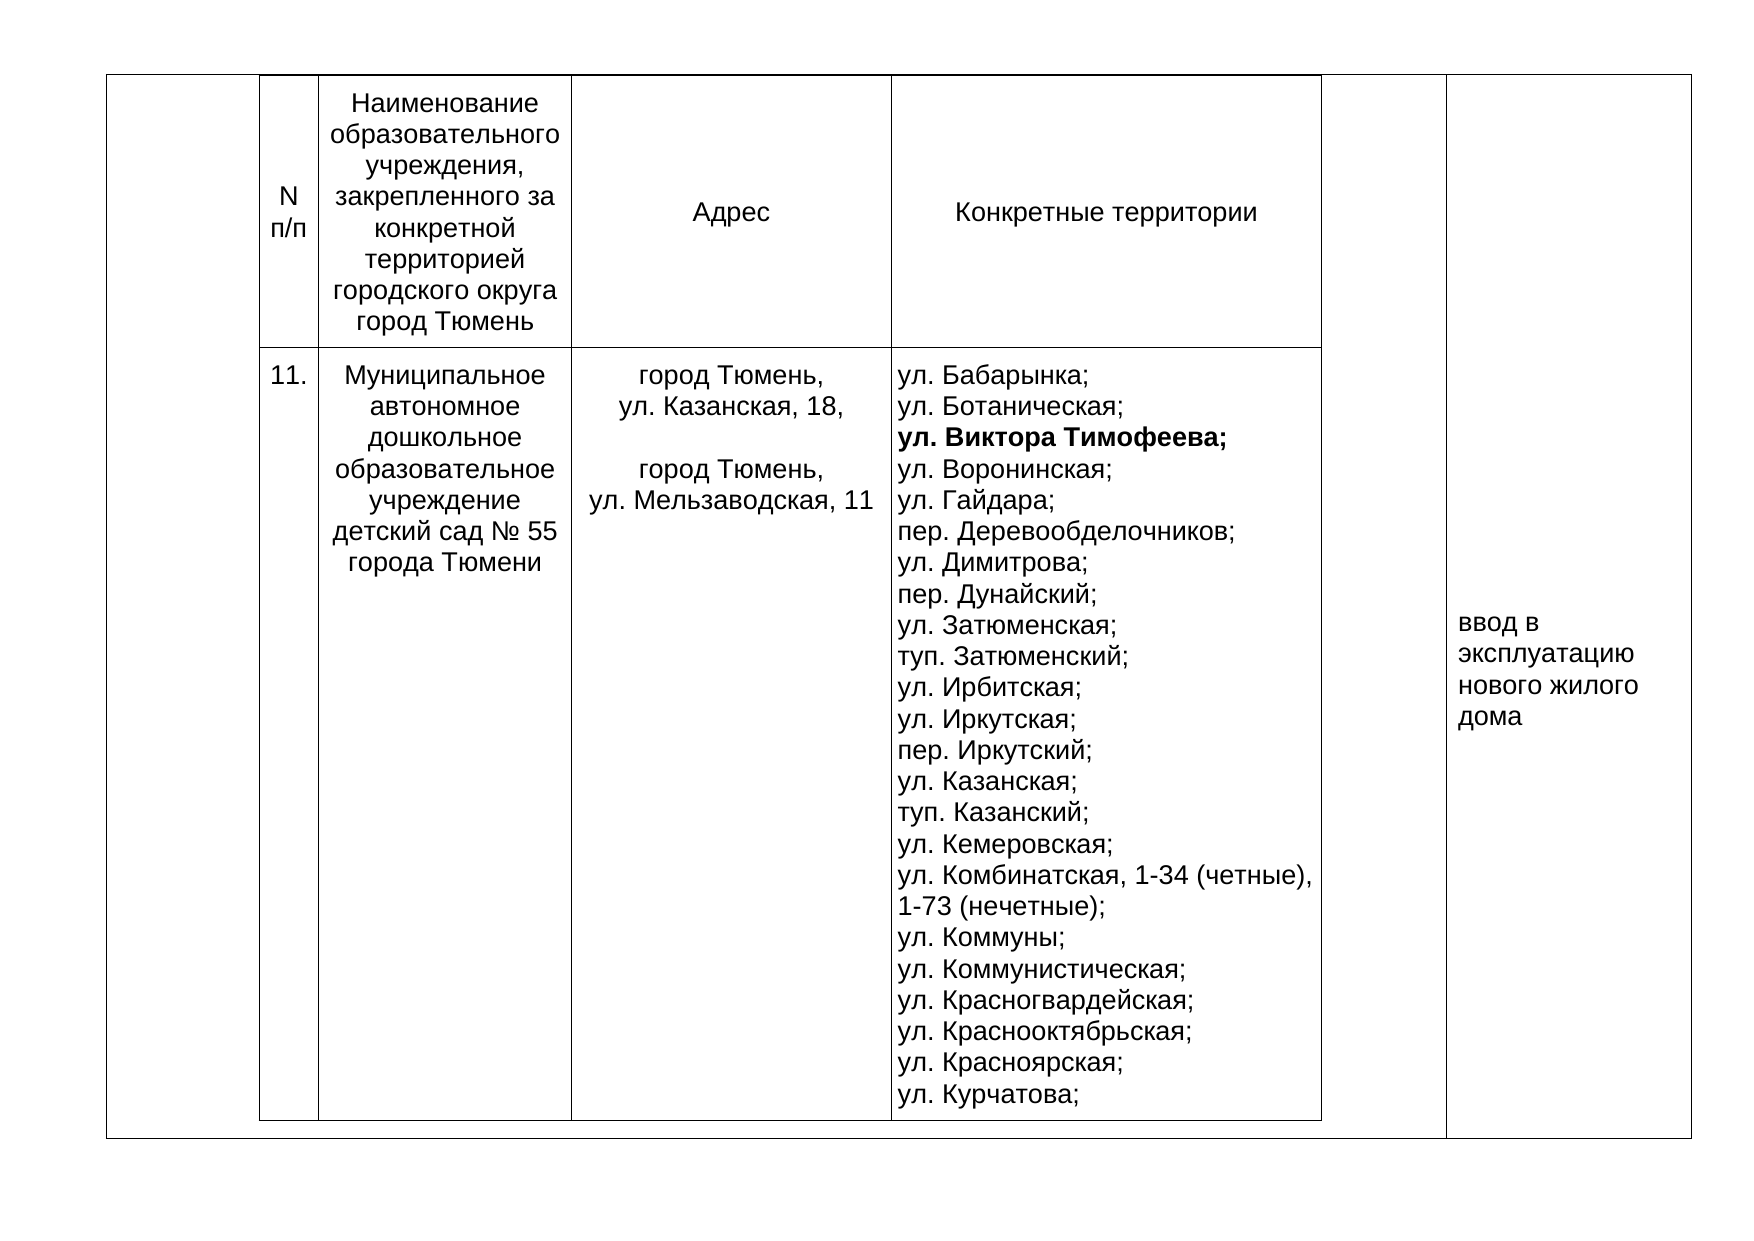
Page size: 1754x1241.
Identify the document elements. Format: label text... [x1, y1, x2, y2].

table_cell 11. [260, 348, 318, 1119]
table_cell ул. Бабарынка; ул. Ботаническая; ул. Виктора Тимофеева; ул. Воронинская; ул. Гайдара; пер. Деревообделочников; ул. Димитрова; пер. Дунайский; ул. Затюменская; туп. Затюменский; ул. Ирбитская; ул. Иркутская; пер. Иркутский; ул. Казанская; туп. Казанский; ул. Кемеровская; ул. Комбинатская, 1-34 (четные), 1-73 (нечетные); ул. Коммуны; ул. Коммунистическая; ул. Красногвардейская; ул. Краснооктябрьская; ул. Красноярская; ул. Курчатова; [892, 348, 1321, 1119]
table_header Наименование образовательного учреждения, закрепленного за конкретной территорией городского округа город Тюмень [319, 76, 571, 347]
table_header Адрес [572, 76, 891, 347]
table_cell Муниципальное автономное дошкольное образовательное учреждение детский сад № 55 города Тюмени [319, 348, 571, 1119]
table_header [107, 75, 1446, 1137]
table_header Конкретные территории [892, 76, 1321, 347]
table_header N п/п [260, 76, 318, 347]
table_header ввод в эксплуатацию нового жилого дома [1447, 75, 1691, 1137]
table_cell город Тюмень, ул. Казанская, 18, город Тюмень, ул. Мельзаводская, 11 [572, 348, 891, 1119]
